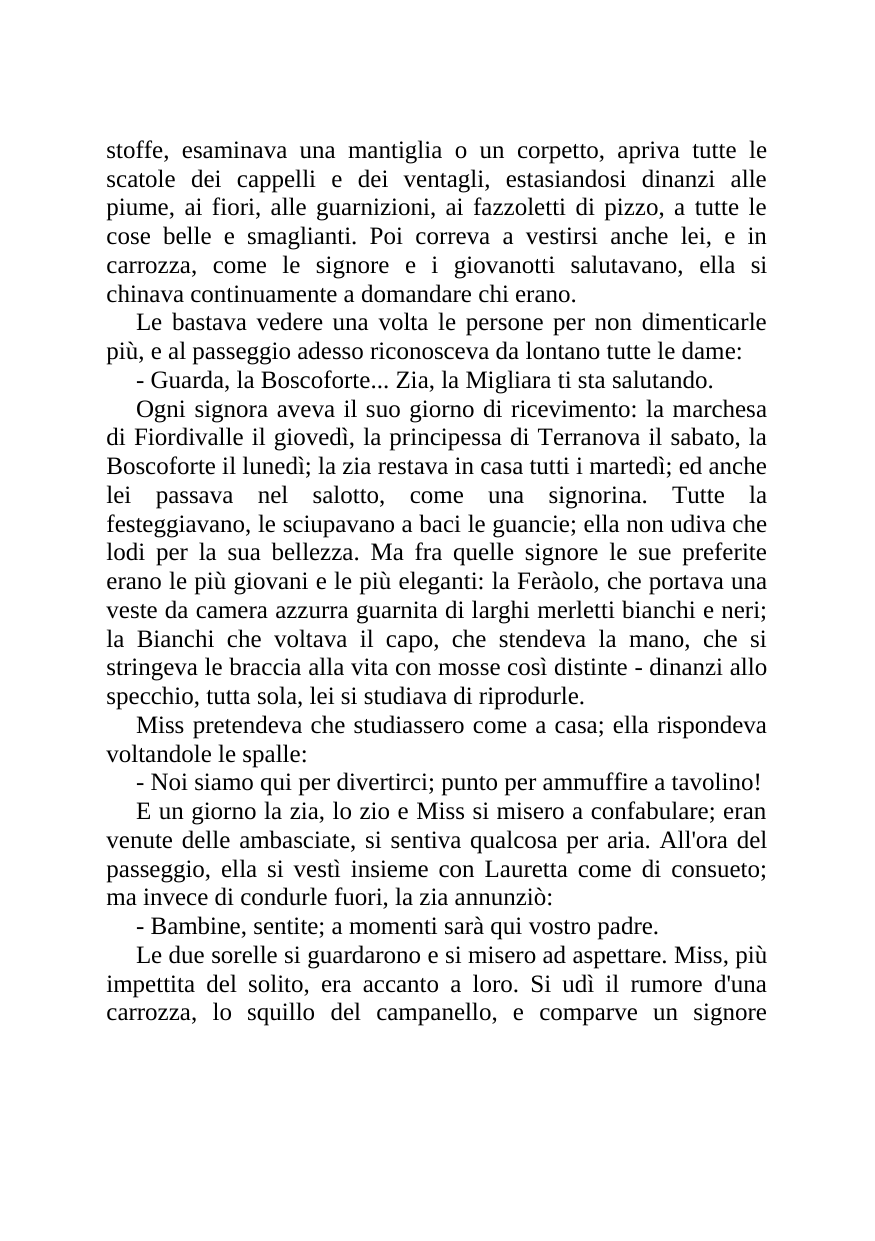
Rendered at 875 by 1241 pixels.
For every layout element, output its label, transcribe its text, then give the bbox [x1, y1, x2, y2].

text Miss pretendeva che studiassero come a casa; ella rispondeva voltandole le spalle: [106, 710, 768, 767]
text stoffe, esaminava una mantiglia o un corpetto, apriva tutte le scatole dei cappelli e dei ventagli, estasiandosi dinanzi alle piume, ai fiori, alle guarnizioni, ai fazzoletti di pizzo, a tutte le cose belle e smaglianti. Poi correva a vestirsi anche lei, e in carrozza, come le signore e i giovanotti salutavano, ella si chinava continuamente a domandare chi erano. [106, 135, 768, 307]
text - Bambine, sentite; a momenti sarà qui vostro padre. [106, 911, 768, 940]
text E un giorno la zia, lo zio e Miss si misero a confabulare; eran venute delle ambasciate, si sentiva qualcosa per aria. All'ora del passeggio, ella si vestì insieme con Lauretta come di consueto; ma invece di condurle fuori, la zia annunziò: [106, 796, 768, 911]
text - Guarda, la Boscoforte... Zia, la Migliara ti sta salutando. [106, 365, 768, 394]
text Le bastava vedere una volta le persone per non dimenticarle più, e al passeggio adesso riconosceva da lontano tutte le dame: [106, 307, 768, 365]
text Ogni signora aveva il suo giorno di ricevimento: la marchesa di Fiordivalle il giovedì, la principessa di Terranova il sabato, la Boscoforte il lunedì; la zia restava in casa tutti i martedì; ed anche lei passava nel salotto, come una signorina. Tutte la festeggiavano, le sciupavano a baci le guancie; ella non udiva che lodi per la sua bellezza. Ma fra quelle signore le sue preferite erano le più giovani e le più eleganti: la Feràolo, che portava una veste da camera azzurra guarnita di larghi merletti bianchi e neri; la Bianchi che voltava il capo, che stendeva la mano, che si stringeva le braccia alla vita con mosse così distinte - dinanzi allo specchio, tutta sola, lei si studiava di riprodurle. [106, 394, 768, 710]
text Le due sorelle si guardarono e si misero ad aspettare. Miss, più impettita del solito, era accanto a loro. Si udì il rumore d'una carrozza, lo squillo del campanello, e comparve un signore [106, 940, 768, 1026]
text - Noi siamo qui per divertirci; punto per ammuffire a tavolino! [106, 767, 768, 796]
